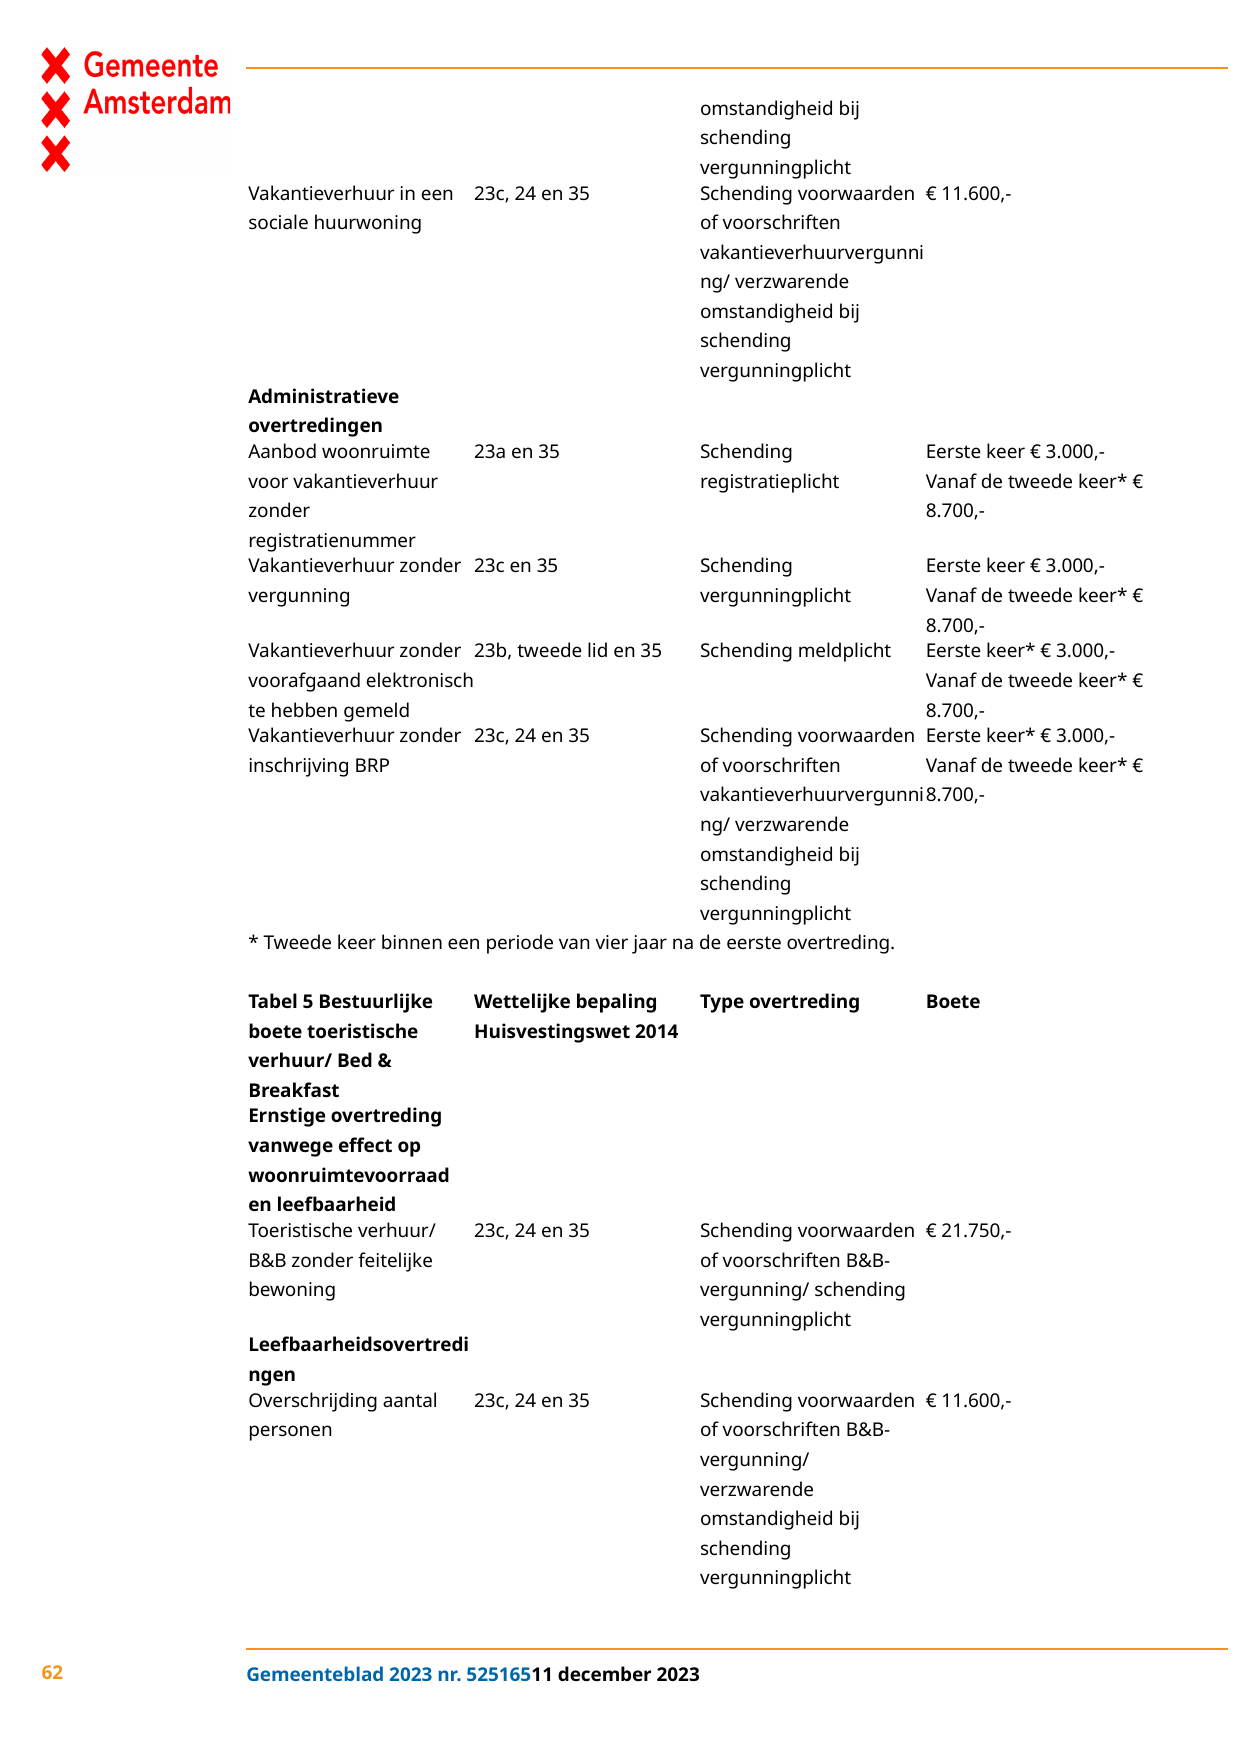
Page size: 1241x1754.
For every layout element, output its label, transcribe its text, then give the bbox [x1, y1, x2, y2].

table_cell 23c, 24 en 35 [474, 1387, 700, 1590]
table_cell omstandigheid bij schending vergunningplicht [700, 95, 926, 180]
table_cell Ernstige overtreding vanwege effect op woonruimtevoorraad en leefbaarheid [248, 1103, 474, 1217]
table_header Type overtreding [700, 988, 926, 1103]
table_cell Schending voorwaarden of voorschriften vakantieverhuurvergunning/ verzwarende omstandigheid bij schending vergunningplicht [700, 180, 926, 383]
table_cell Schending meldplicht [700, 638, 926, 722]
table_cell Schending voorwaarden of voorschriften B&B-vergunning/ schending vergunningplicht [700, 1217, 926, 1332]
table_cell [474, 95, 700, 180]
table_cell 23c en 35 [474, 553, 700, 638]
table_cell [700, 383, 926, 438]
table_cell [474, 383, 700, 438]
table_cell Eerste keer* € 3.000,- Vanaf de tweede keer* € 8.700,- [926, 638, 1152, 722]
table_cell € 11.600,- [926, 180, 1152, 383]
table_cell [926, 383, 1152, 438]
table_cell Eerste keer € 3.000,- Vanaf de tweede keer* € 8.700,- [926, 553, 1152, 638]
table_cell Schending registratieplicht [700, 438, 926, 553]
table_cell Toeristische verhuur/ B&B zonder feitelijke bewoning [248, 1217, 474, 1332]
table_cell Schending voorwaarden of voorschriften B&B-vergunning/ verzwarende omstandigheid bij schending vergunningplicht [700, 1387, 926, 1590]
table_cell 23c, 24 en 35 [474, 1217, 700, 1332]
table_cell [926, 95, 1152, 180]
table_cell [926, 1103, 1152, 1217]
table_cell Vakantieverhuur zonder vergunning [248, 553, 474, 638]
table_cell Schending vergunningplicht [700, 553, 926, 638]
table_cell Vakantieverhuur in een sociale huurwoning [248, 180, 474, 383]
table_cell 23b, tweede lid en 35 [474, 638, 700, 722]
table_cell Schending voorwaarden of voorschriften vakantieverhuurvergunning/ verzwarende omstandigheid bij schending vergunningplicht [700, 723, 926, 926]
table_cell [926, 1332, 1152, 1387]
table_cell Leefbaarheidsovertredingen [248, 1332, 474, 1387]
table_header Wettelijke bepaling Huisvestingswet 2014 [474, 988, 700, 1103]
table_cell [700, 1332, 926, 1387]
text * Tweede keer binnen een periode van vier jaar na de eerste overtreding. [248, 929, 1152, 955]
table_cell € 11.600,- [926, 1387, 1152, 1590]
table_cell [474, 1103, 700, 1217]
table_cell 23a en 35 [474, 438, 700, 553]
table_cell Administratieve overtredingen [248, 383, 474, 438]
table_cell Vakantieverhuur zonder voorafgaand elektronisch te hebben gemeld [248, 638, 474, 722]
table_cell [474, 1332, 700, 1387]
table_cell [700, 1103, 926, 1217]
table_cell Eerste keer* € 3.000,- Vanaf de tweede keer* € 8.700,- [926, 723, 1152, 926]
table_cell € 21.750,- [926, 1217, 1152, 1332]
table_cell 23c, 24 en 35 [474, 180, 700, 383]
table_cell Overschrijding aantal personen [248, 1387, 474, 1590]
picture [41, 47, 231, 172]
table_cell 23c, 24 en 35 [474, 723, 700, 926]
table_header Boete [926, 988, 1152, 1103]
table_cell Aanbod woonruimte voor vakantieverhuur zonder registratienummer [248, 438, 474, 553]
table_header Tabel 5 Bestuurlijke boete toeristische verhuur/ Bed & Breakfast [248, 988, 474, 1103]
table_cell [248, 95, 474, 180]
table_cell Vakantieverhuur zonder inschrijving BRP [248, 723, 474, 926]
table_cell Eerste keer € 3.000,- Vanaf de tweede keer* € 8.700,- [926, 438, 1152, 553]
